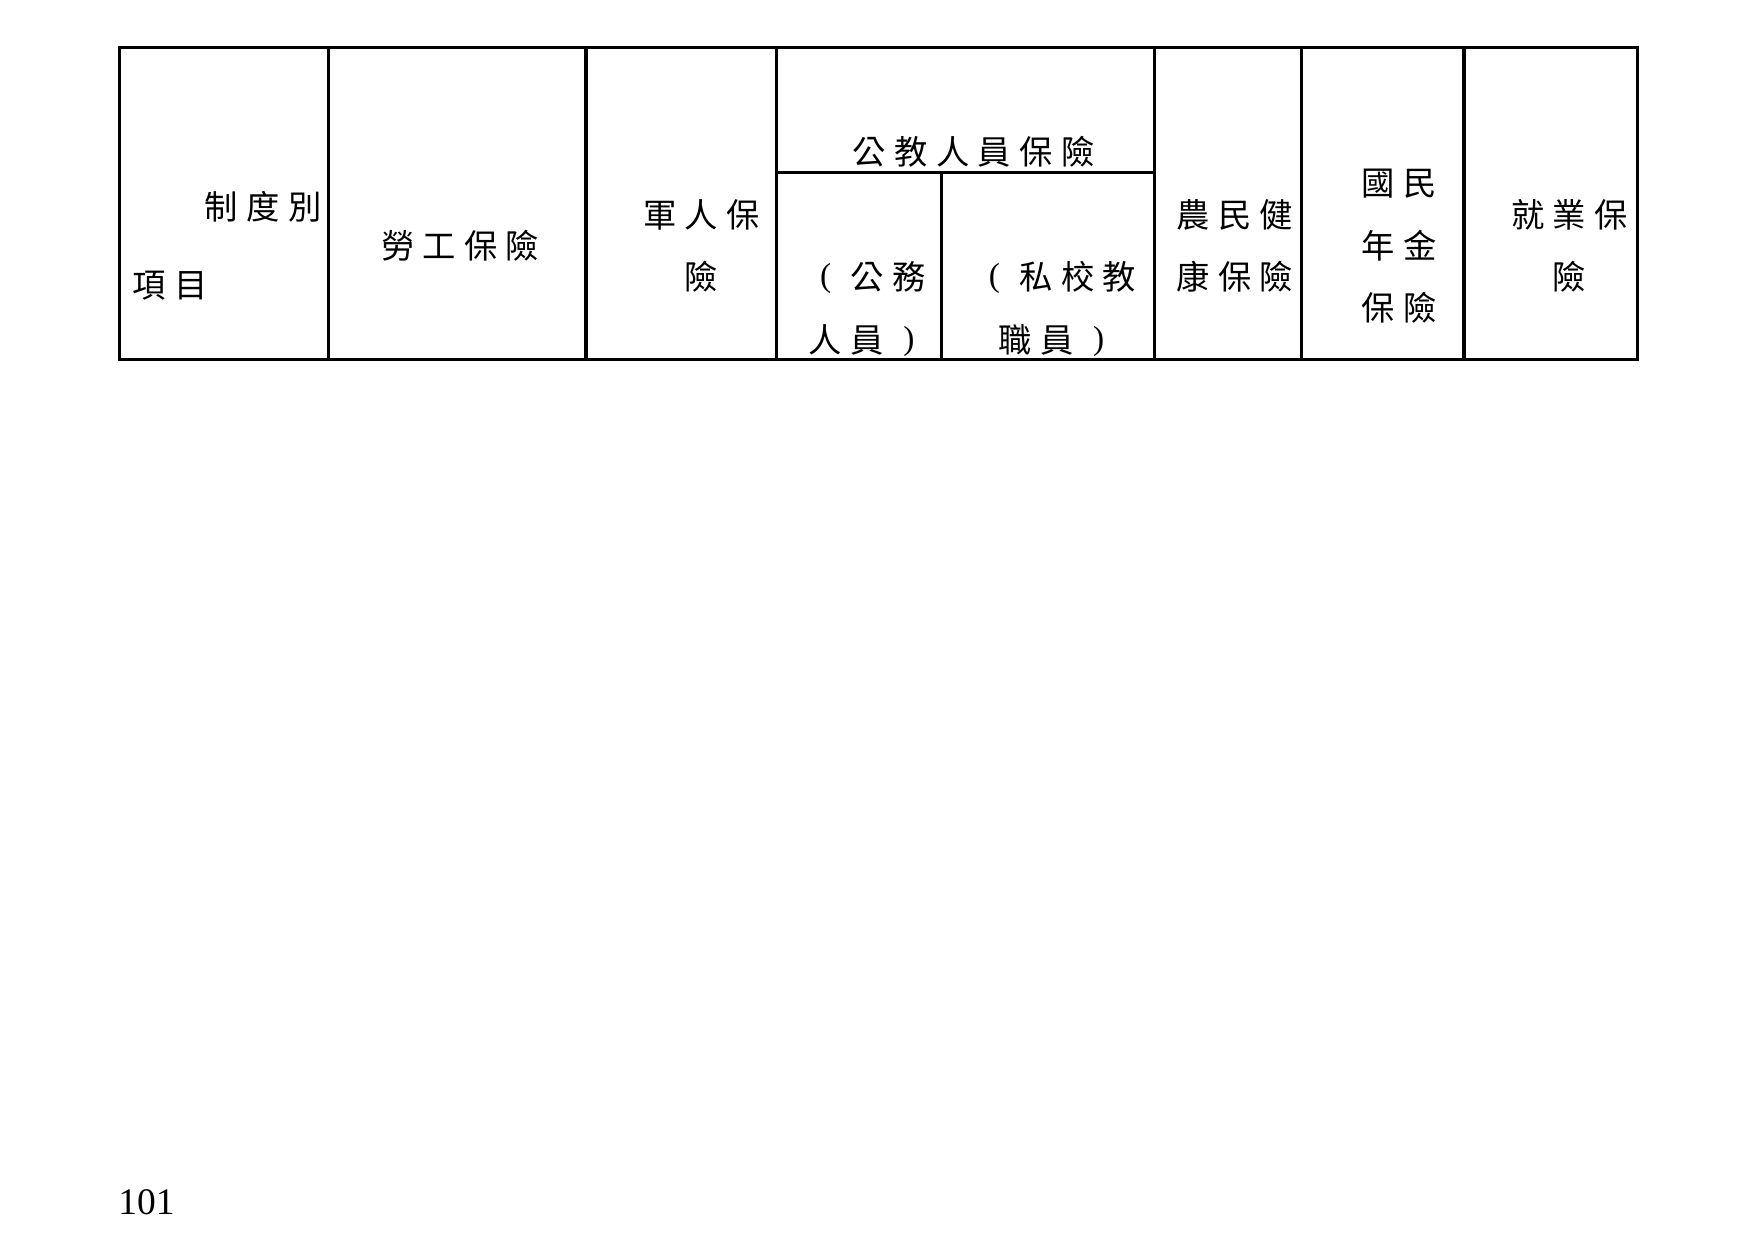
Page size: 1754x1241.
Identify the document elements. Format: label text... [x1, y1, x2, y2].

table_header 制度別 項目 [121, 49, 327, 358]
table_header 軍人保險 [588, 49, 775, 358]
table_header 農民健康保險 [1156, 49, 1300, 358]
table_header 公教人員保險 [778, 49, 1153, 171]
table_header 就業保險 [1466, 49, 1636, 358]
table_header 勞工保險 [330, 49, 584, 358]
table_header 國民年金保險 [1303, 49, 1462, 358]
table_cell (私校教職員) [943, 174, 1153, 358]
table_cell (公務人員) [778, 174, 940, 358]
